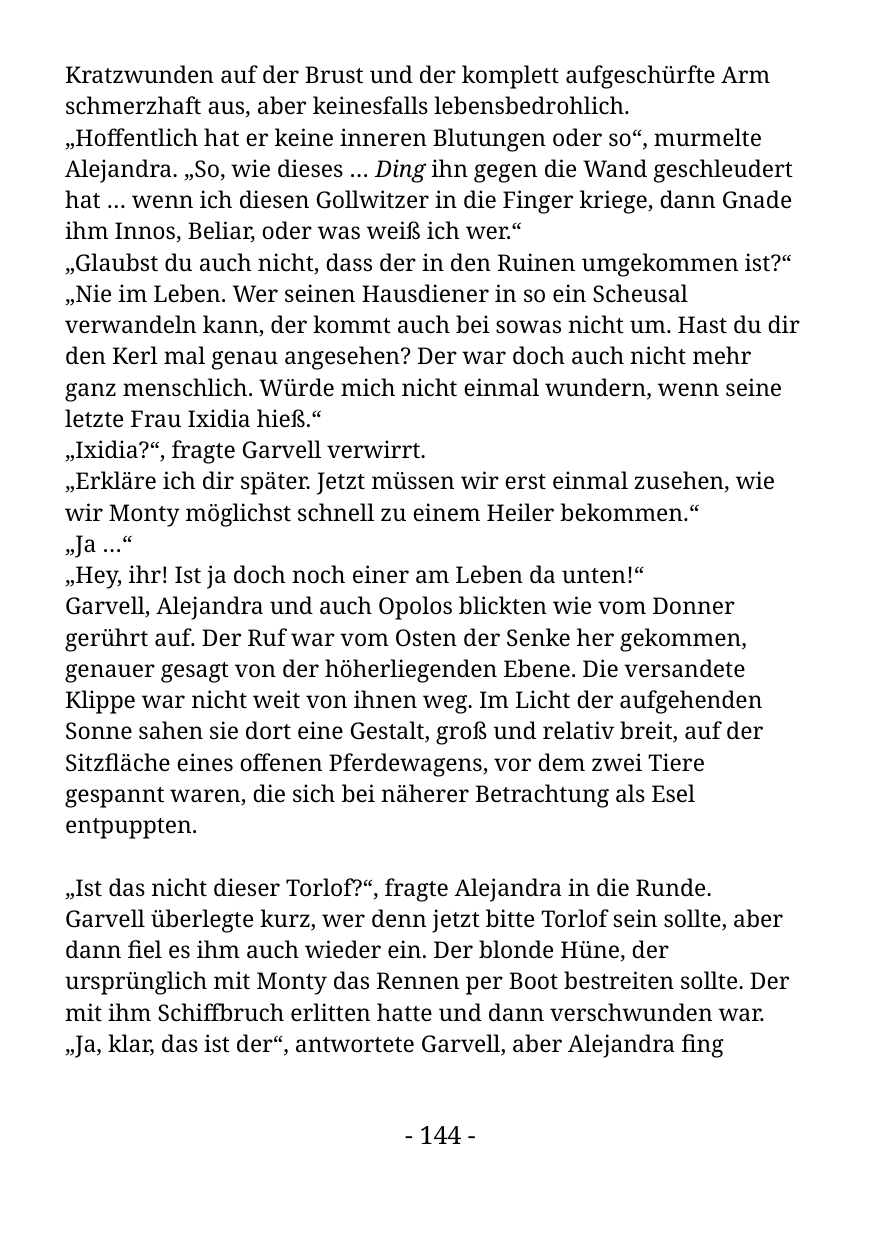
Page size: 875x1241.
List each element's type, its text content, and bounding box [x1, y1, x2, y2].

text Garvell, Alejandra und auch Opolos blickten wie vom Donner gerührt auf. Der Ruf war vom Osten der Senke her gekommen, genauer gesagt von der höherliegenden Ebene. Die versandete Klippe war nicht weit von ihnen weg. Im Licht der aufgehenden Sonne sahen sie dort eine Gestalt, groß und relativ breit, auf der Sitzfläche eines offenen Pferdewagens, vor dem zwei Tiere gespannt waren, die sich bei näherer Betrachtung als Esel entpuppten. [65, 590, 809, 840]
text „Ja, klar, das ist der“, antwortete Garvell, aber Alejandra fing [65, 1028, 809, 1059]
text „Hey, ihr! Ist ja doch noch einer am Leben da unten!“ [65, 559, 809, 590]
text „Glaubst du auch nicht, dass der in den Ruinen umgekommen ist?“ [65, 247, 809, 278]
text „Ixidia?“, fragte Garvell verwirrt. [65, 434, 809, 465]
text „Ja …“ [65, 528, 809, 559]
text „Erkläre ich dir später. Jetzt müssen wir erst einmal zusehen, wie wir Monty möglichst schnell zu einem Heiler bekommen.“ [65, 465, 809, 528]
text „Nie im Leben. Wer seinen Hausdiener in so ein Scheusal verwandeln kann, der kommt auch bei sowas nicht um. Hast du dir den Kerl mal genau angesehen? Der war doch auch nicht mehr ganz menschlich. Würde mich nicht einmal wundern, wenn seine letzte Frau Ixidia hieß.“ [65, 278, 809, 434]
text Kratzwunden auf der Brust und der komplett aufgeschürfte Arm schmerzhaft aus, aber keinesfalls lebensbedrohlich. [65, 59, 809, 122]
text „Ist das nicht dieser Torlof?“, fragte Alejandra in die Runde. [65, 872, 809, 903]
text „Hoffentlich hat er keine inneren Blutungen oder so“, murmelte Alejandra. „So, wie dieses … Ding ihn gegen die Wand geschleudert hat … wenn ich diesen Gollwitzer in die Finger kriege, dann Gnade ihm Innos, Beliar, oder was weiß ich wer.“ [65, 122, 809, 247]
text Garvell überlegte kurz, wer denn jetzt bitte Torlof sein sollte, aber dann fiel es ihm auch wieder ein. Der blonde Hüne, der ursprünglich mit Monty das Rennen per Boot bestreiten sollte. Der mit ihm Schiffbruch erlitten hatte und dann verschwunden war. [65, 903, 809, 1028]
